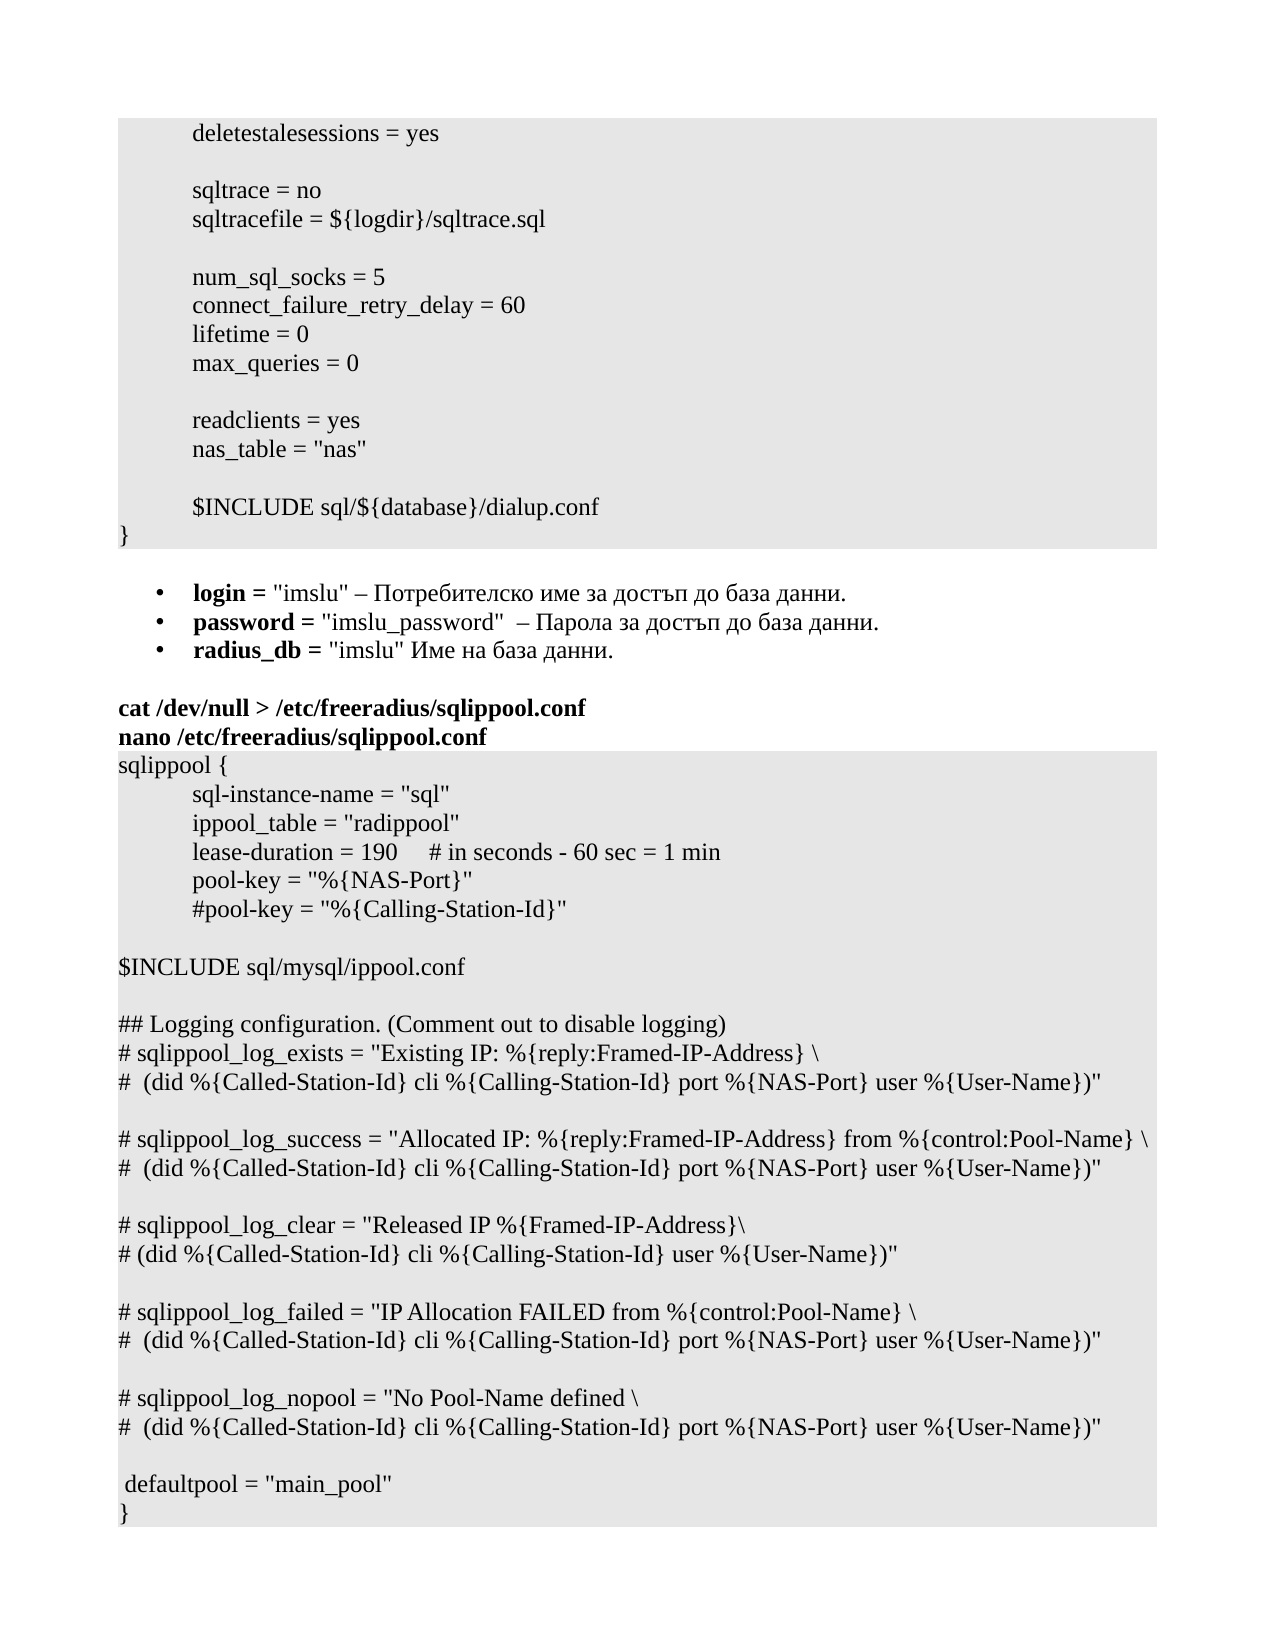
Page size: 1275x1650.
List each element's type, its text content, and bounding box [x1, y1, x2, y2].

list radius_db = "imslu" Име на база данни. [156, 636, 1157, 664]
text pool-key = "%{NAS-Port}" [118, 866, 1157, 894]
list login = "imslu" – Потребителско име за достъп до база данни. [156, 578, 1157, 607]
text #pool-key = "%{Calling-Station-Id}" [118, 894, 1157, 923]
text nas_table = "nas" [118, 434, 1157, 463]
text sqltrace = no [118, 176, 1157, 204]
text ippool_table = "radippool" [118, 808, 1157, 837]
text lease-duration = 190 # in seconds - 60 sec = 1 min [118, 837, 1157, 866]
text max_queries = 0 [118, 348, 1157, 377]
list password = "imslu_password" – Парола за достъп до база данни. [156, 607, 1157, 636]
text $INCLUDE sql/${database}/dialup.conf [118, 492, 1157, 521]
text num_sql_socks = 5 [118, 262, 1157, 291]
text readclients = yes [118, 406, 1157, 434]
text # (did %{Called-Station-Id} cli %{Calling-Station-Id} port %{NAS-Port} user %{User-Name})" [118, 1412, 1157, 1441]
text nano /etc/freeradius/sqlippool.conf [118, 722, 1157, 751]
text # (did %{Called-Station-Id} cli %{Calling-Station-Id} port %{NAS-Port} user %{User-Name})" [118, 1326, 1157, 1354]
text sqlippool { [118, 751, 1157, 779]
text # (did %{Called-Station-Id} cli %{Calling-Station-Id} port %{NAS-Port} user %{User-Name})" [118, 1067, 1157, 1096]
text ## Logging configuration. (Comment out to disable logging) [118, 1009, 1157, 1038]
text # sqlippool_log_clear = "Released IP %{Framed-IP-Address}\ [118, 1211, 1157, 1239]
text # (did %{Called-Station-Id} cli %{Calling-Station-Id} port %{NAS-Port} user %{User-Name})" [118, 1153, 1157, 1182]
text deletestalesessions = yes [118, 118, 1157, 147]
text } [118, 521, 1157, 549]
text # sqlippool_log_failed = "IP Allocation FAILED from %{control:Pool-Name} \ [118, 1297, 1157, 1326]
text connect_failure_retry_delay = 60 [118, 291, 1157, 319]
text cat /dev/null > /etc/freeradius/sqlippool.conf [118, 693, 1157, 722]
text } [118, 1498, 1157, 1527]
text # sqlippool_log_nopool = "No Pool-Name defined \ [118, 1383, 1157, 1412]
text # sqlippool_log_success = "Allocated IP: %{reply:Framed-IP-Address} from %{control:Pool-Name} \ [118, 1124, 1157, 1153]
text sql-instance-name = "sql" [118, 779, 1157, 808]
text $INCLUDE sql/mysql/ippool.conf [118, 952, 1157, 981]
text lifetime = 0 [118, 319, 1157, 348]
text # sqlippool_log_exists = "Existing IP: %{reply:Framed-IP-Address} \ [118, 1038, 1157, 1067]
text defaultpool = "main_pool" [118, 1469, 1157, 1498]
text # (did %{Called-Station-Id} cli %{Calling-Station-Id} user %{User-Name})" [118, 1239, 1157, 1268]
text sqltracefile = ${logdir}/sqltrace.sql [118, 204, 1157, 233]
